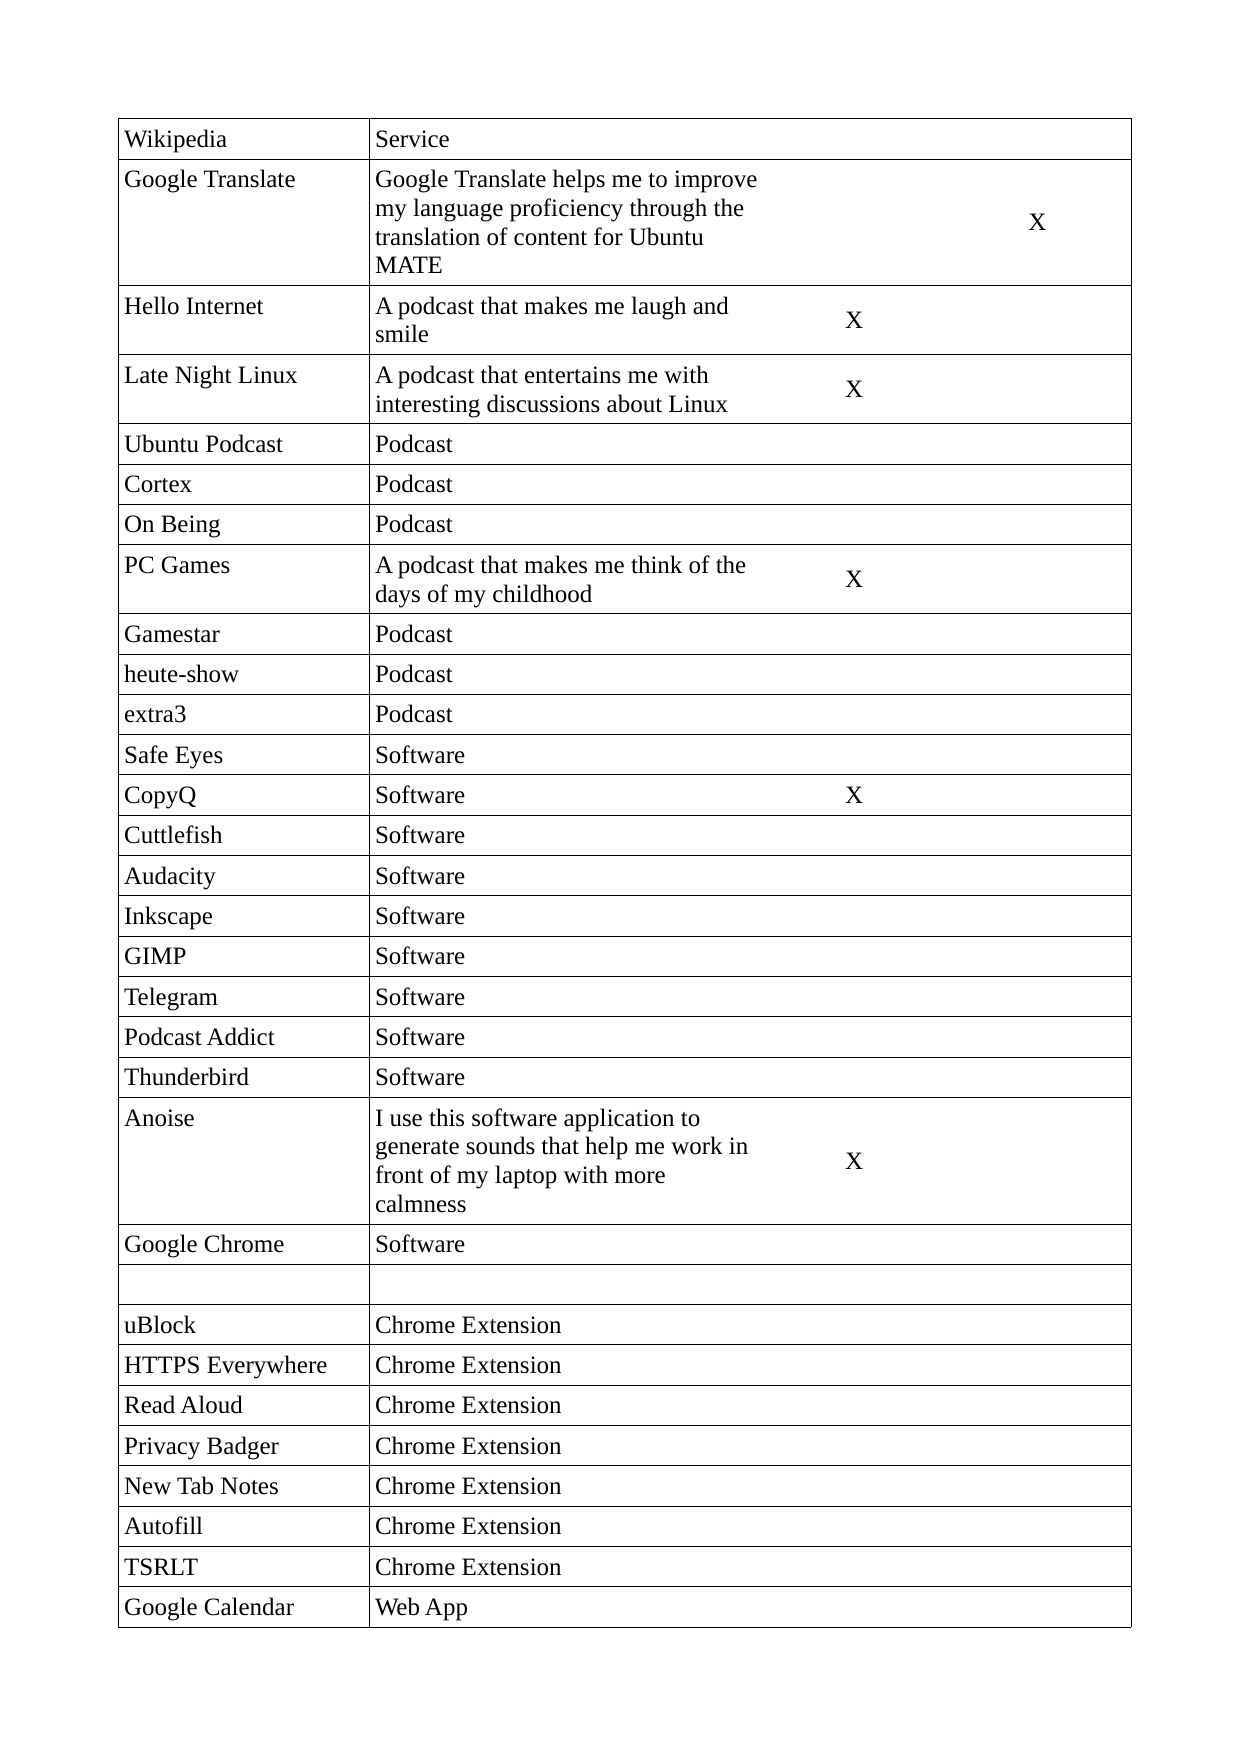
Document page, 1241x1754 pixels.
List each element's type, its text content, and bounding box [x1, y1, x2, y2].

table_cell [943, 1017, 1131, 1057]
table_cell Podcast Addict [119, 1017, 369, 1057]
table_cell [943, 816, 1131, 855]
table_cell Podcast [370, 505, 764, 544]
table_cell [765, 1017, 943, 1057]
table_cell [943, 465, 1131, 504]
table_cell Software [370, 896, 764, 936]
table_cell X [765, 1098, 943, 1223]
table_cell [765, 160, 943, 285]
table_cell [943, 856, 1131, 895]
table_cell Software [370, 816, 764, 855]
table_cell [943, 655, 1131, 694]
table_cell A podcast that entertains me with interesting discussions about Linux [370, 355, 764, 423]
table_cell Software [370, 937, 764, 976]
table_cell [765, 977, 943, 1016]
table_cell Wikipedia [119, 119, 369, 158]
table_cell [943, 695, 1131, 734]
table_cell [943, 1305, 1131, 1344]
table_cell Web App [370, 1587, 764, 1627]
table_cell [943, 1587, 1131, 1627]
table_cell Podcast [370, 465, 764, 504]
table_cell [119, 1265, 369, 1304]
table_cell GIMP [119, 937, 369, 976]
table_cell Service [370, 119, 764, 158]
table_cell Cortex [119, 465, 369, 504]
table_cell [765, 1058, 943, 1097]
table_cell X [943, 160, 1131, 285]
table_cell Ubuntu Podcast [119, 424, 369, 463]
table_cell [943, 286, 1131, 354]
table_cell [943, 1225, 1131, 1264]
table_cell Anoise [119, 1098, 369, 1223]
table_cell I use this software application to generate sounds that help me work in front of my laptop with more calmness [370, 1098, 764, 1223]
table_cell Podcast [370, 695, 764, 734]
table_cell Software [370, 1058, 764, 1097]
table_cell [765, 1507, 943, 1546]
table_cell [943, 775, 1131, 815]
table_cell Inkscape [119, 896, 369, 936]
table_cell [765, 1587, 943, 1627]
table_cell Podcast [370, 614, 764, 653]
table_cell Software [370, 1017, 764, 1057]
table_cell Google Translate [119, 160, 369, 285]
table_cell Software [370, 775, 764, 815]
table_cell [943, 1345, 1131, 1385]
table_cell [765, 505, 943, 544]
table_cell Gamestar [119, 614, 369, 653]
table_cell Chrome Extension [370, 1345, 764, 1385]
table_cell [765, 1426, 943, 1465]
table_cell heute-show [119, 655, 369, 694]
table_cell Telegram [119, 977, 369, 1016]
table_cell [765, 119, 943, 158]
table_cell [943, 1098, 1131, 1223]
table_cell Google Translate helps me to improve my language proficiency through the translation of content for Ubuntu MATE [370, 160, 764, 285]
table_cell Audacity [119, 856, 369, 895]
table_cell Software [370, 977, 764, 1016]
table_cell Google Calendar [119, 1587, 369, 1627]
table_cell HTTPS Everywhere [119, 1345, 369, 1385]
table_cell Software [370, 856, 764, 895]
table_cell [765, 1225, 943, 1264]
table_cell X [765, 286, 943, 354]
table_cell Thunderbird [119, 1058, 369, 1097]
table_cell Software [370, 735, 764, 774]
table_cell [943, 1507, 1131, 1546]
table_cell New Tab Notes [119, 1466, 369, 1506]
table_cell [943, 119, 1131, 158]
table_cell Read Aloud [119, 1386, 369, 1425]
table_cell [765, 1386, 943, 1425]
table_cell [943, 1466, 1131, 1506]
table_cell [765, 1265, 943, 1304]
table_cell [765, 695, 943, 734]
table_cell [943, 355, 1131, 423]
table_cell [765, 614, 943, 653]
table_cell Chrome Extension [370, 1466, 764, 1506]
table_cell [765, 1547, 943, 1586]
table_cell [370, 1265, 764, 1304]
table_cell Podcast [370, 424, 764, 463]
table_cell [943, 614, 1131, 653]
table_cell extra3 [119, 695, 369, 734]
table_cell Privacy Badger [119, 1426, 369, 1465]
table_cell [943, 424, 1131, 463]
table_cell Chrome Extension [370, 1507, 764, 1546]
table_cell [943, 735, 1131, 774]
table_cell CopyQ [119, 775, 369, 815]
table_cell Late Night Linux [119, 355, 369, 423]
table_cell [765, 937, 943, 976]
table_cell Hello Internet [119, 286, 369, 354]
table_cell Chrome Extension [370, 1426, 764, 1465]
table_cell [765, 465, 943, 504]
table_cell Google Chrome [119, 1225, 369, 1264]
table_cell Podcast [370, 655, 764, 694]
table_cell uBlock [119, 1305, 369, 1344]
table_cell X [765, 545, 943, 613]
table_cell [943, 977, 1131, 1016]
table_cell [765, 424, 943, 463]
table_cell [765, 655, 943, 694]
table_cell [765, 735, 943, 774]
table_cell [943, 1426, 1131, 1465]
table_cell Chrome Extension [370, 1386, 764, 1425]
table_cell Cuttlefish [119, 816, 369, 855]
table_cell [765, 1305, 943, 1344]
table_cell X [765, 355, 943, 423]
table_cell A podcast that makes me laugh and smile [370, 286, 764, 354]
table_cell [765, 896, 943, 936]
table_cell Chrome Extension [370, 1547, 764, 1586]
table_cell [765, 1345, 943, 1385]
table_cell [765, 816, 943, 855]
table_cell [943, 545, 1131, 613]
table_cell [943, 1547, 1131, 1586]
table_cell [765, 1466, 943, 1506]
table_cell [943, 1058, 1131, 1097]
table_cell Software [370, 1225, 764, 1264]
table_cell Autofill [119, 1507, 369, 1546]
table_cell [943, 1265, 1131, 1304]
table_cell X [765, 775, 943, 815]
table_cell [943, 896, 1131, 936]
table_cell [943, 1386, 1131, 1425]
table_cell On Being [119, 505, 369, 544]
table_cell TSRLT [119, 1547, 369, 1586]
table_cell [943, 937, 1131, 976]
table_cell Safe Eyes [119, 735, 369, 774]
table_cell [943, 505, 1131, 544]
table_cell PC Games [119, 545, 369, 613]
table_cell Chrome Extension [370, 1305, 764, 1344]
table_cell A podcast that makes me think of the days of my childhood [370, 545, 764, 613]
table_cell [765, 856, 943, 895]
